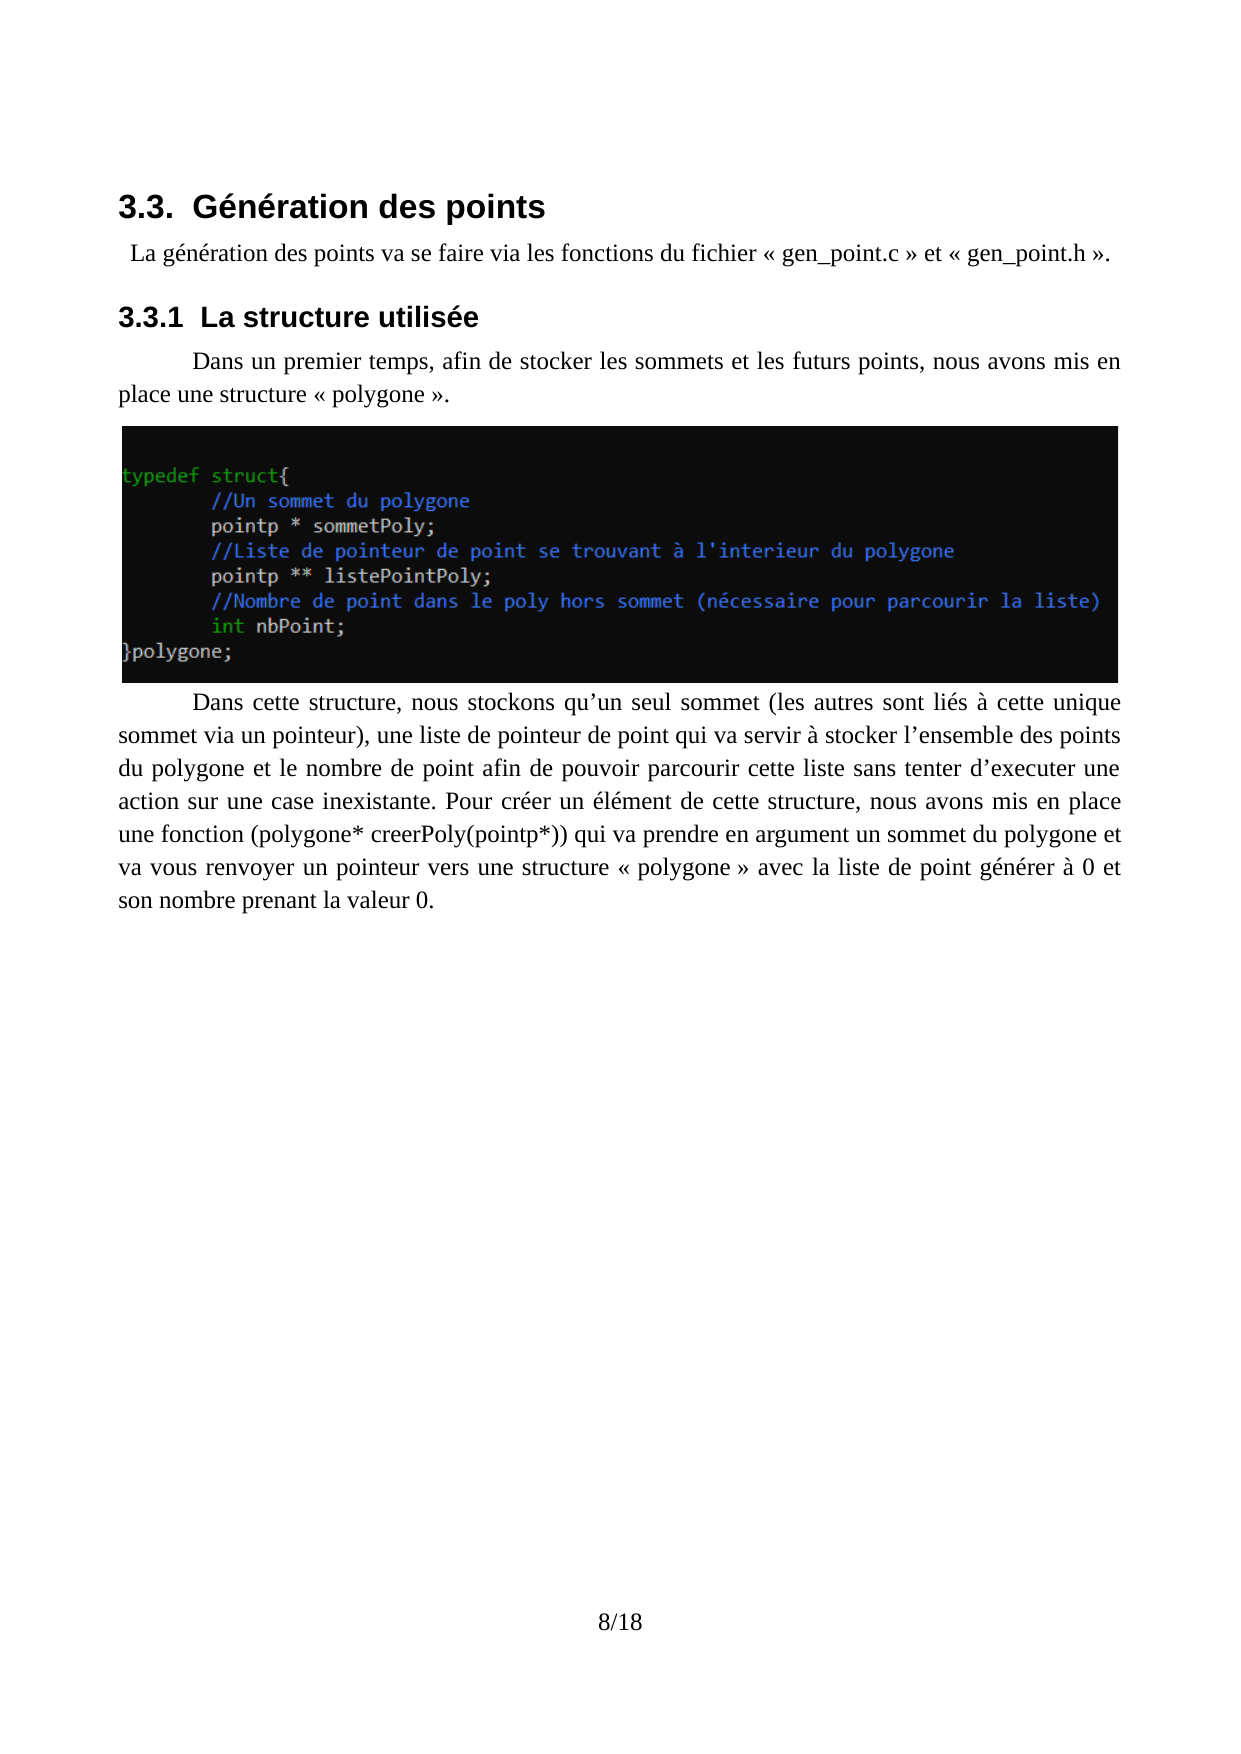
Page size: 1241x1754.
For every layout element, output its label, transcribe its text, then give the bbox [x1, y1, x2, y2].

picture [122, 426, 1119, 683]
text Dans un premier temps, afin de stocker les sommets et les futurs points, nous avons mis en place une structure « polygone ». [118, 346, 1122, 408]
subtitle Génération des points [118, 187, 1122, 225]
text Dans cette structure, nous stockons qu’un seul sommet (les autres sont liés à cette unique sommet via un pointeur), une liste de pointeur de point qui va servir à stocker l’ensemble des points du polygone et le nombre de point afin de pouvoir parcourir cette liste sans tenter d’executer une action sur une case inexistante. Pour créer un élément de cette structure, nous avons mis en place une fonction (polygone* creerPoly(pointp*)) qui va prendre en argument un sommet du polygone et va vous renvoyer un pointeur vers une structure « polygone » avec la liste de point générer à 0 et son nombre prenant la valeur 0. [118, 683, 1122, 914]
subtitle La structure utilisée [118, 300, 1122, 334]
text La génération des points va se faire via les fonctions du fichier « gen_point.c » et « gen_point.h ». [118, 238, 1122, 266]
